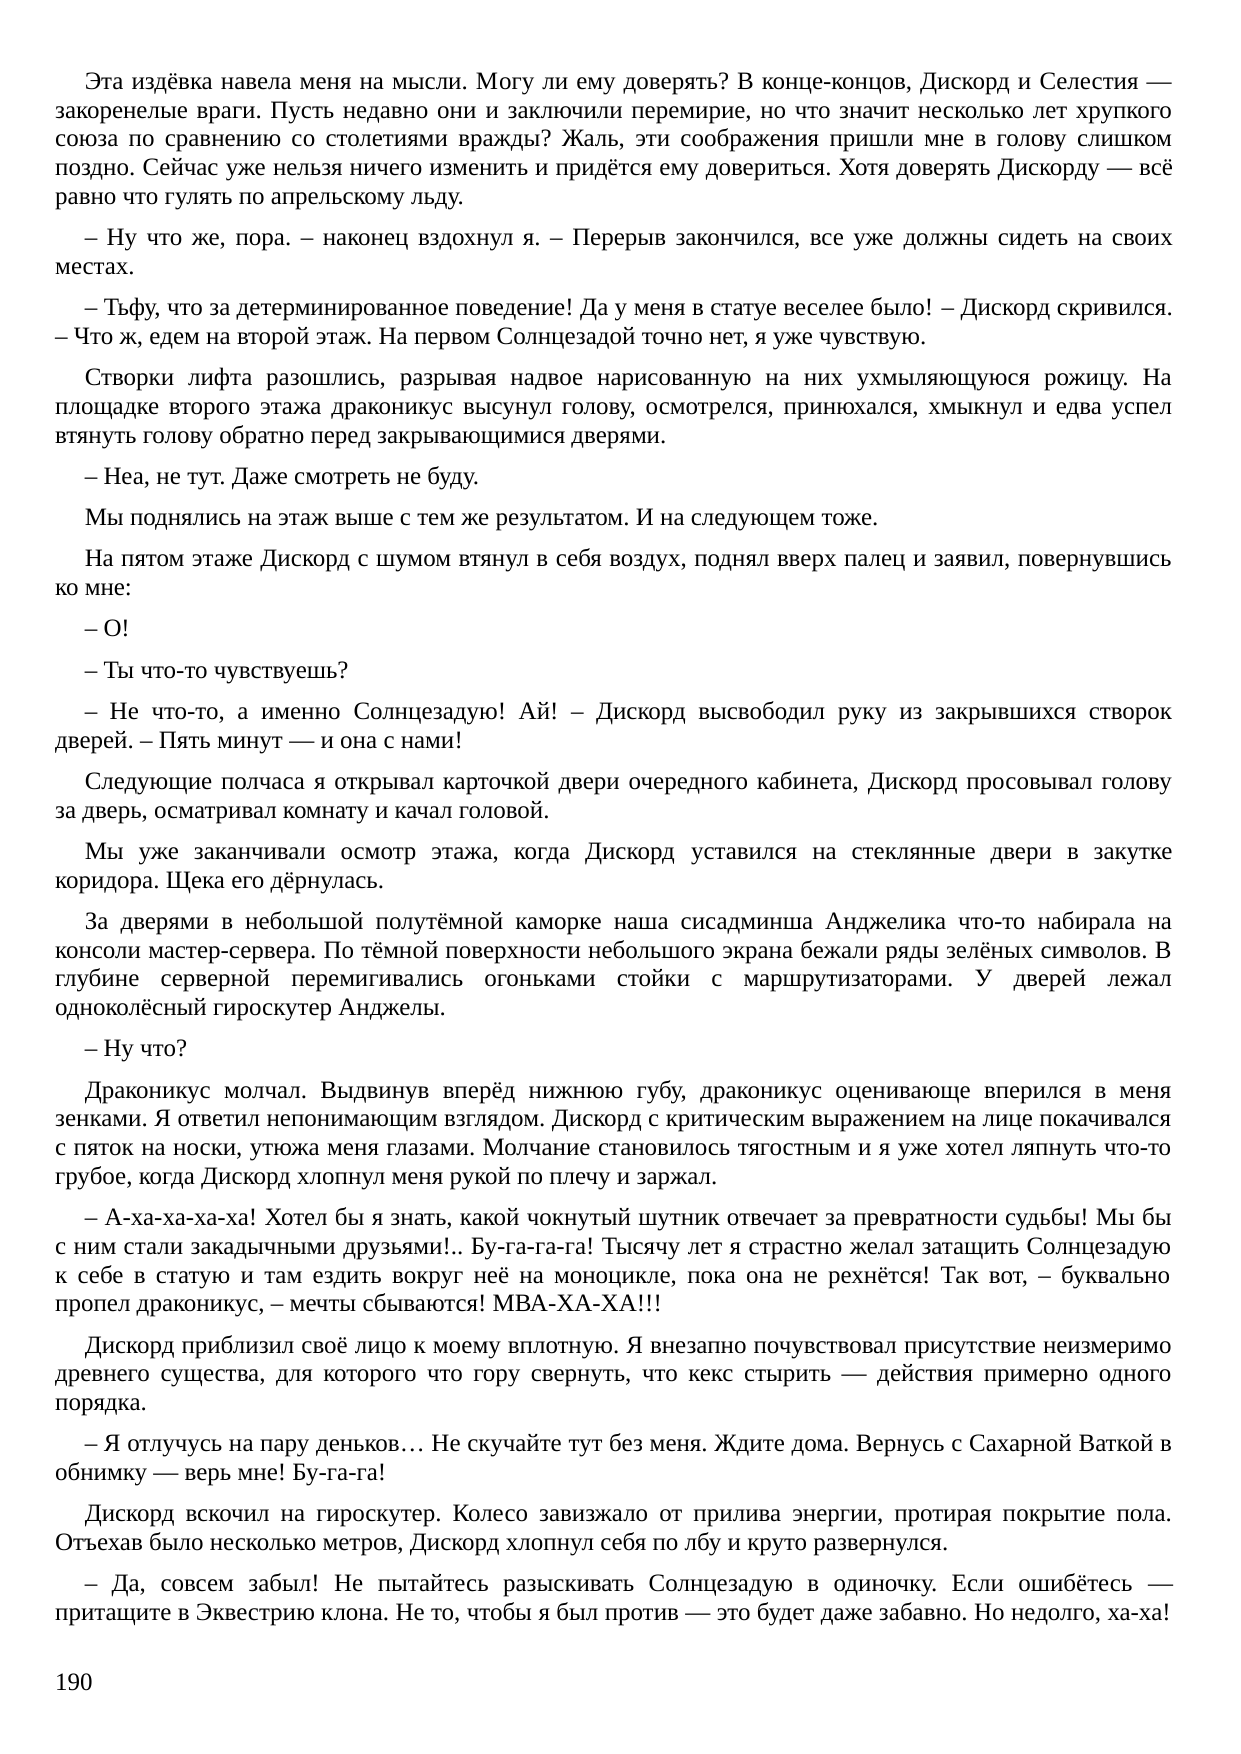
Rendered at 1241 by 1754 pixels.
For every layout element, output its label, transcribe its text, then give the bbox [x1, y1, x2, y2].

text – О! [55, 613, 1173, 642]
text Створки лифта разошлись, разрывая надвое нарисованную на них ухмыляющуюся рожицу. На площадке второго этажа драконикус высунул голову, осмотрелся, принюхался, хмыкнул и едва успел втянуть голову обратно перед закрывающимися дверями. [55, 362, 1173, 448]
text – Неа, не тут. Даже смотреть не буду. [55, 461, 1173, 490]
text – Тьфу, что за детерминированное поведение! Да у меня в статуе веселее было! – Дискорд скривился. – Что ж, едем на второй этаж. На первом Солнцезадой точно нет, я уже чувствую. [55, 292, 1173, 350]
text – Я отлучусь на пару деньков… Не скучайте тут без меня. Ждите дома. Вернусь с Сахарной Ваткой в обнимку — верь мне! Бу-га-га! [55, 1428, 1173, 1486]
text – Ты что-то чувствуешь? [55, 655, 1173, 683]
text Эта издёвка навела меня на мысли. Могу ли ему доверять? В конце-концов, Дискорд и Селестия — закоренелые враги. Пусть недавно они и заключили перемирие, но что значит несколько лет хрупкого союза по сравнению со столетиями вражды? Жаль, эти соображения пришли мне в голову слишком поздно. Сейчас уже нельзя ничего изменить и придётся ему довериться. Хотя доверять Дискорду — всё равно что гулять по апрельскому льду. [55, 66, 1173, 210]
text – Не что-то, а именно Солнцезадую! Ай! – Дискорд высвободил руку из закрывшихся створок дверей. – Пять минут — и она с нами! [55, 696, 1173, 753]
text Дискорд приблизил своё лицо к моему вплотную. Я внезапно почувствовал присутствие неизмеримо древнего существа, для которого что гору свернуть, что кекс стырить — действия примерно одного порядка. [55, 1330, 1173, 1416]
text На пятом этаже Дискорд с шумом втянул в себя воздух, поднял вверх палец и заявил, повернувшись ко мне: [55, 543, 1173, 601]
text – Ну что же, пора. – наконец вздохнул я. – Перерыв закончился, все уже должны сидеть на своих местах. [55, 222, 1173, 280]
text Драконикус молчал. Выдвинув вперёд нижнюю губу, драконикус оценивающе вперился в меня зенками. Я ответил непонимающим взглядом. Дискорд с критическим выражением на лице покачивался с пяток на носки, утюжа меня глазами. Молчание становилось тягостным и я уже хотел ляпнуть что-то грубое, когда Дискорд хлопнул меня рукой по плечу и заржал. [55, 1075, 1173, 1190]
text Следующие полчаса я открывал карточкой двери очередного кабинета, Дискорд просовывал голову за дверь, осматривал комнату и качал головой. [55, 766, 1173, 823]
text – А-ха-ха-ха-ха! Хотел бы я знать, какой чокнутый шутник отвечает за превратности судьбы! Мы бы с ним стали закадычными друзьями!.. Бу-га-га-га! Тысячу лет я страстно желал затащить Солнцезадую к себе в статую и там ездить вокруг неё на моноцикле, пока она не рехнётся! Так вот, – буквально пропел драконикус, – мечты сбываются! МВА-ХА-ХА!!! [55, 1202, 1173, 1317]
text Мы уже заканчивали осмотр этажа, когда Дискорд уставился на стеклянные двери в закутке коридора. Щека его дёрнулась. [55, 836, 1173, 893]
text За дверями в небольшой полутёмной каморке наша сисадминша Анджелика что-то набирала на консоли мастер-сервера. По тёмной поверхности небольшого экрана бежали ряды зелёных символов. В глубине серверной перемигивались огоньками стойки с маршрутизаторами. У дверей лежал одноколёсный гироскутер Анджелы. [55, 906, 1173, 1021]
text Мы поднялись на этаж выше с тем же результатом. И на следующем тоже. [55, 502, 1173, 531]
text – Да, совсем забыл! Не пытайтесь разыскивать Солнцезадую в одиночку. Если ошибётесь — притащите в Эквестрию клона. Не то, чтобы я был против — это будет даже забавно. Но недолго, ха-ха! [55, 1568, 1173, 1626]
text Дискорд вскочил на гироскутер. Колесо завизжало от прилива энергии, протирая покрытие пола. Отъехав было несколько метров, Дискорд хлопнул себя по лбу и круто развернулся. [55, 1498, 1173, 1556]
text – Ну что? [55, 1033, 1173, 1062]
